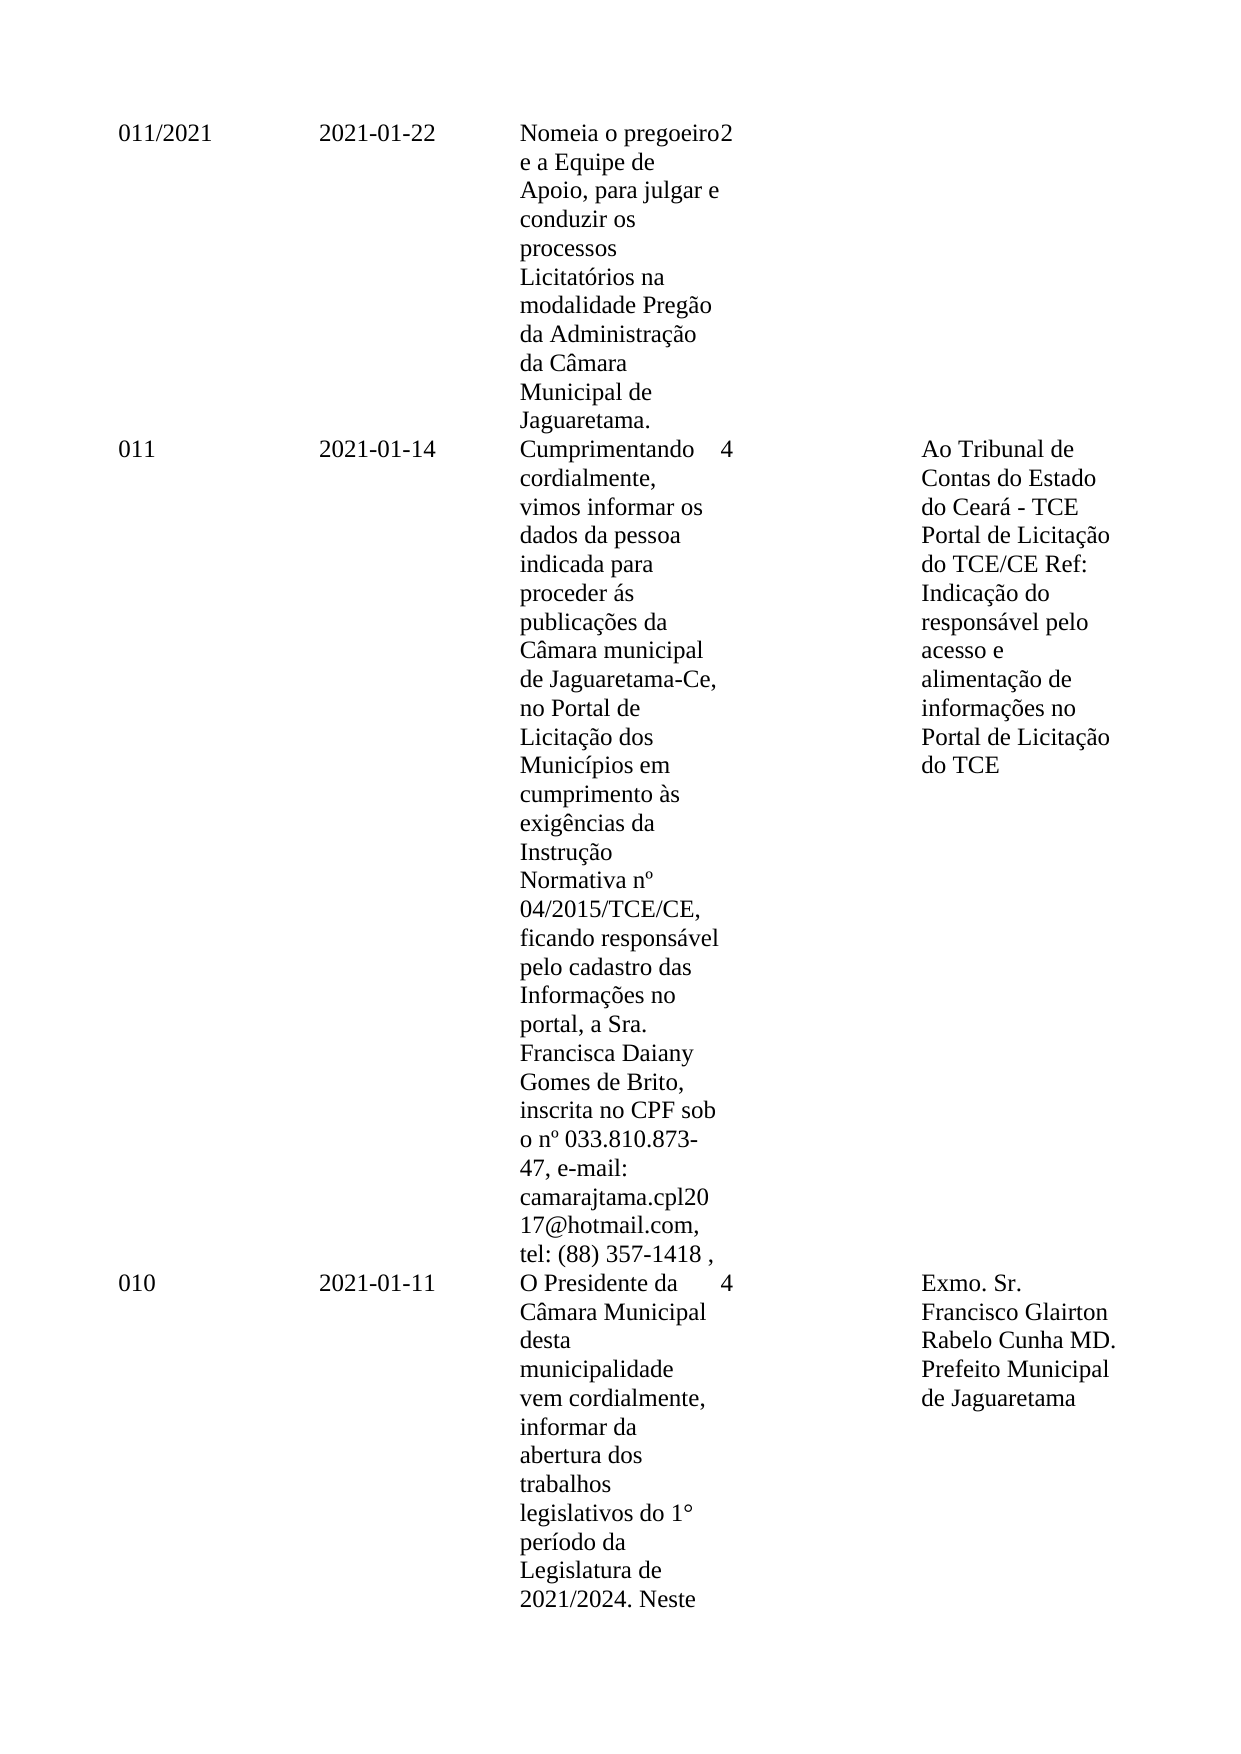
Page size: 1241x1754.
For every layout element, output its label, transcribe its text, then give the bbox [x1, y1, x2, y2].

table_cell 4 [720, 1268, 921, 1613]
table_cell Ao Tribunal de Contas do Estado do Ceará - TCE Portal de Licitação do TCE/CE Ref: Indicação do responsável pelo acesso e alimentação de informações no Portal de Licitação do TCE [921, 434, 1122, 1268]
table_cell 2021-01-14 [319, 434, 519, 1268]
table_cell 011/2021 [118, 118, 319, 434]
table_cell 4 [720, 434, 921, 1268]
table_cell O Presidente da Câmara Municipal desta municipalidade vem cordialmente, informar da abertura dos trabalhos legislativos do 1° período da Legislatura de 2021/2024. Neste [520, 1268, 720, 1613]
table_cell Nomeia o pregoeiro e a Equipe de Apoio, para julgar e conduzir os processos Licitatórios na modalidade Pregão da Administração da Câmara Municipal de Jaguaretama. [520, 118, 720, 434]
table_cell 011 [118, 434, 319, 1268]
table_cell 2021-01-22 [319, 118, 519, 434]
table_cell Exmo. Sr. Francisco Glairton Rabelo Cunha MD. Prefeito Municipal de Jaguaretama [921, 1268, 1122, 1613]
table_cell [921, 118, 1122, 434]
table_cell Cumprimentando cordialmente, vimos informar os dados da pessoa indicada para proceder ás publicações da Câmara municipal de Jaguaretama-Ce, no Portal de Licitação dos Municípios em cumprimento às exigências da Instrução Normativa nº 04/2015/TCE/CE, ficando responsável pelo cadastro das Informações no portal, a Sra. Francisca Daiany Gomes de Brito, inscrita no CPF sob o nº 033.810.873-47, e-mail: camarajtama.cpl2017@hotmail.com, tel: (88) 357-1418 , [520, 434, 720, 1268]
table_cell 2021-01-11 [319, 1268, 519, 1613]
table_cell 010 [118, 1268, 319, 1613]
table_cell 2 [720, 118, 921, 434]
